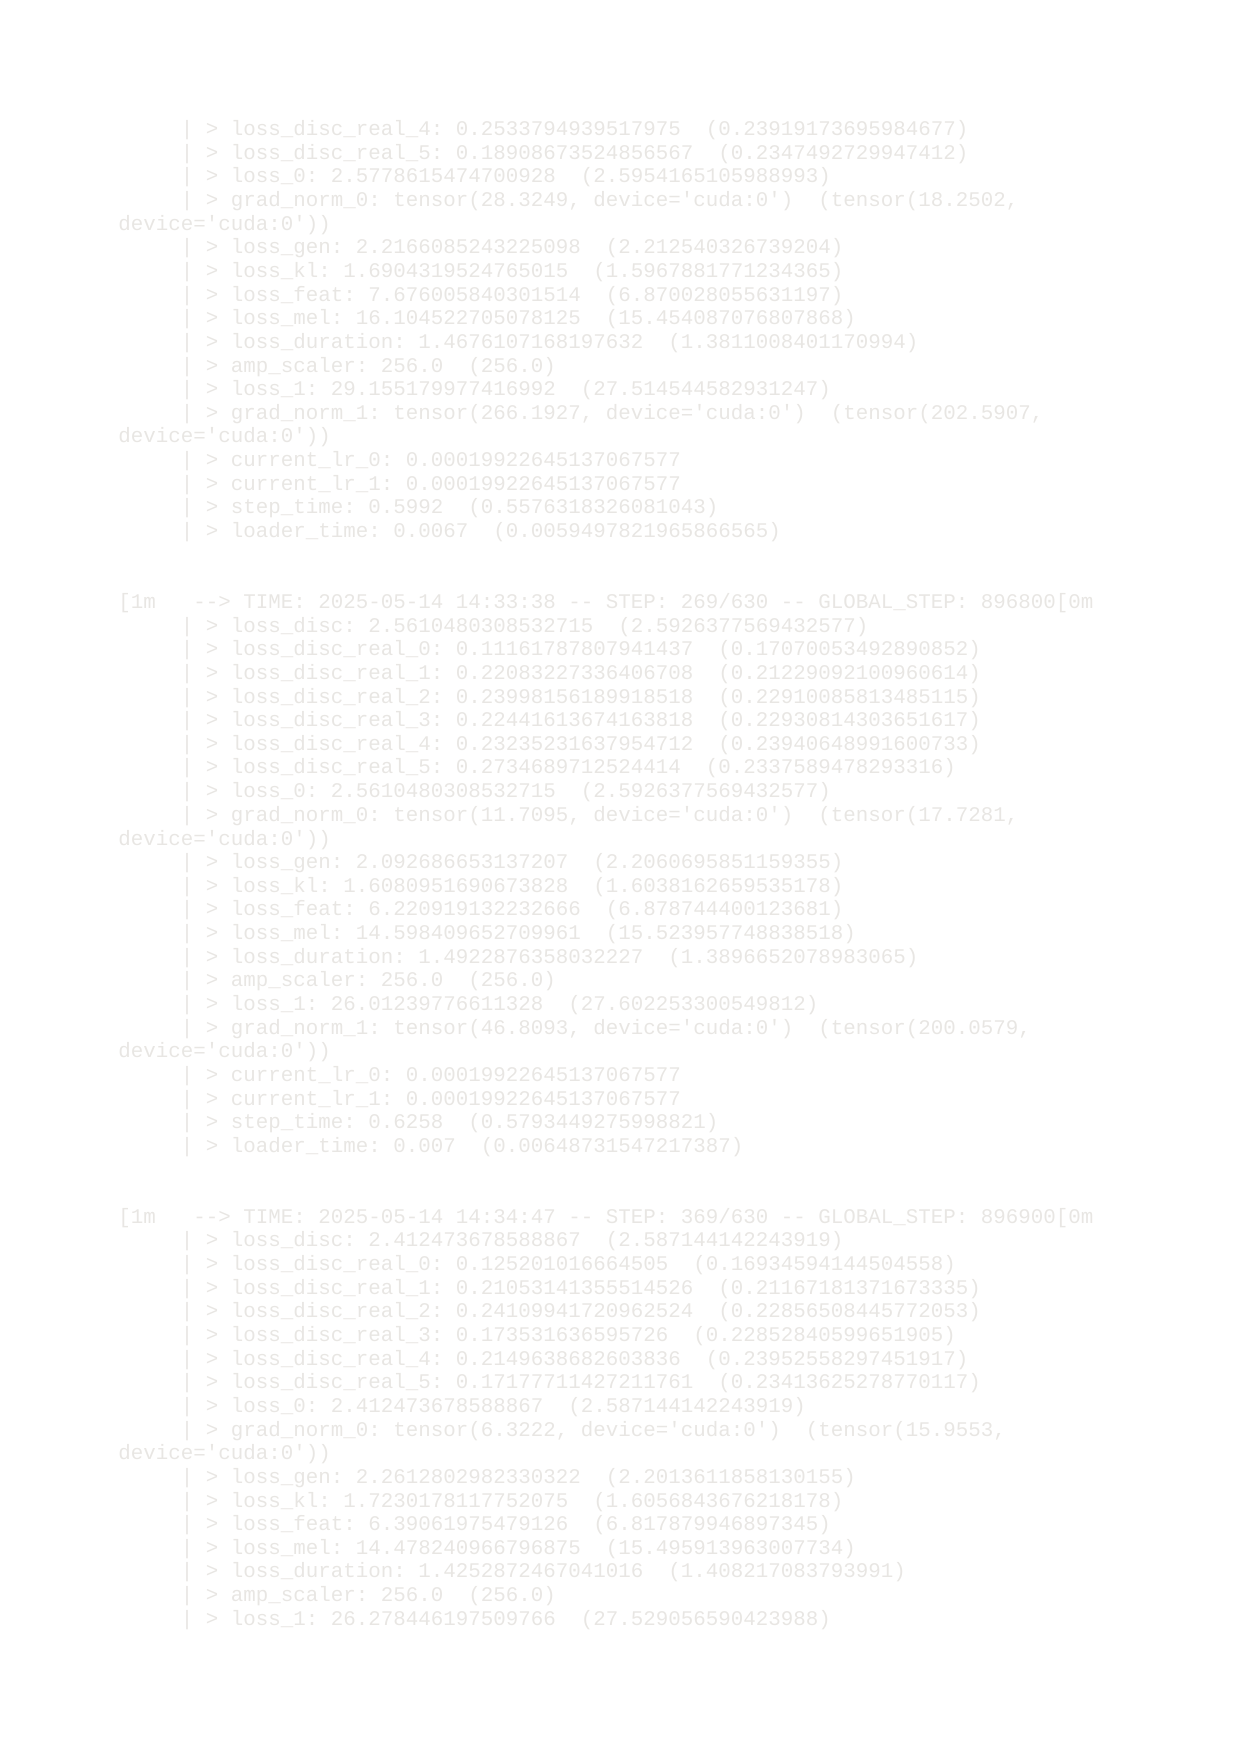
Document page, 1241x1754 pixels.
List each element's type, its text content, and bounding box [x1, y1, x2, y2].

text | > loader_time: 0.007 (0.00648731547217387) [118, 1135, 1122, 1158]
text | > loss_disc_real_0: 0.125201016664505 (0.16934594144504558) [118, 1253, 1122, 1277]
text [1m --> TIME: 2025-05-14 14:33:38 -- STEP: 269/630 -- GLOBAL_STEP: 896800[0m [118, 591, 1122, 615]
text | > loss_1: 26.01239776611328 (27.602253300549812) [118, 993, 1122, 1017]
text | > loss_1: 26.278446197509766 (27.529056590423988) [118, 1608, 1122, 1631]
text | > loader_time: 0.0067 (0.0059497821965866565) [118, 520, 1122, 544]
text | > loss_mel: 16.104522705078125 (15.454087076807868) [118, 307, 1122, 331]
text | > step_time: 0.5992 (0.5576318326081043) [118, 496, 1122, 520]
text | > loss_disc: 2.412473678588867 (2.587144142243919) [118, 1229, 1122, 1253]
text | > loss_gen: 2.2612802982330322 (2.2013611858130155) [118, 1466, 1122, 1489]
text | > current_lr_0: 0.00019922645137067577 [118, 449, 1122, 473]
text | > loss_disc_real_2: 0.23998156189918518 (0.22910085813485115) [118, 686, 1122, 709]
text | > loss_disc_real_4: 0.2533794939517975 (0.23919173695984677) [118, 118, 1122, 142]
text | > loss_disc_real_4: 0.2149638682603836 (0.23952558297451917) [118, 1348, 1122, 1371]
text | > loss_disc_real_1: 0.22083227336406708 (0.21229092100960614) [118, 662, 1122, 686]
text | > amp_scaler: 256.0 (256.0) [118, 354, 1122, 378]
text | > loss_disc_real_3: 0.22441613674163818 (0.22930814303651617) [118, 709, 1122, 733]
text | > grad_norm_0: tensor(11.7095, device='cuda:0') (tensor(17.7281, device='cuda:0')) [118, 804, 1122, 851]
text | > loss_kl: 1.6080951690673828 (1.6038162659535178) [118, 875, 1122, 898]
text | > loss_duration: 1.4676107168197632 (1.3811008401170994) [118, 331, 1122, 354]
text | > loss_disc_real_2: 0.24109941720962524 (0.22856508445772053) [118, 1300, 1122, 1324]
text | > loss_duration: 1.4252872467041016 (1.408217083793991) [118, 1561, 1122, 1584]
text [1m --> TIME: 2025-05-14 14:34:47 -- STEP: 369/630 -- GLOBAL_STEP: 896900[0m [118, 1206, 1122, 1229]
text | > loss_0: 2.412473678588867 (2.587144142243919) [118, 1395, 1122, 1419]
text | > loss_disc_real_0: 0.11161787807941437 (0.17070053492890852) [118, 638, 1122, 662]
text | > loss_disc_real_1: 0.21053141355514526 (0.21167181371673335) [118, 1277, 1122, 1300]
text | > loss_disc_real_3: 0.173531636595726 (0.22852840599651905) [118, 1324, 1122, 1348]
text | > loss_0: 2.5778615474700928 (2.5954165105988993) [118, 165, 1122, 189]
text | > loss_disc_real_5: 0.2734689712524414 (0.2337589478293316) [118, 757, 1122, 780]
text | > loss_disc_real_4: 0.23235231637954712 (0.23940648991600733) [118, 733, 1122, 757]
text | > grad_norm_0: tensor(28.3249, device='cuda:0') (tensor(18.2502, device='cuda:0')) [118, 189, 1122, 236]
text | > grad_norm_0: tensor(6.3222, device='cuda:0') (tensor(15.9553, device='cuda:0')) [118, 1419, 1122, 1466]
text | > current_lr_1: 0.00019922645137067577 [118, 473, 1122, 496]
text | > step_time: 0.6258 (0.5793449275998821) [118, 1111, 1122, 1135]
text | > current_lr_0: 0.00019922645137067577 [118, 1064, 1122, 1088]
text | > loss_1: 29.155179977416992 (27.514544582931247) [118, 378, 1122, 402]
text | > loss_kl: 1.7230178117752075 (1.6056843676218178) [118, 1489, 1122, 1513]
text | > loss_disc: 2.5610480308532715 (2.5926377569432577) [118, 615, 1122, 638]
text | > loss_mel: 14.598409652709961 (15.523957748838518) [118, 922, 1122, 946]
text | > loss_gen: 2.2166085243225098 (2.212540326739204) [118, 236, 1122, 260]
text | > grad_norm_1: tensor(46.8093, device='cuda:0') (tensor(200.0579, device='cuda:0')) [118, 1017, 1122, 1064]
text | > loss_kl: 1.6904319524765015 (1.5967881771234365) [118, 260, 1122, 284]
text | > loss_disc_real_5: 0.17177711427211761 (0.23413625278770117) [118, 1371, 1122, 1395]
text | > amp_scaler: 256.0 (256.0) [118, 969, 1122, 993]
text | > loss_gen: 2.092686653137207 (2.2060695851159355) [118, 851, 1122, 875]
text | > loss_feat: 7.676005840301514 (6.870028055631197) [118, 284, 1122, 307]
text | > loss_disc_real_5: 0.18908673524856567 (0.2347492729947412) [118, 142, 1122, 165]
text | > loss_mel: 14.478240966796875 (15.495913963007734) [118, 1537, 1122, 1561]
text | > loss_feat: 6.39061975479126 (6.817879946897345) [118, 1513, 1122, 1537]
text | > grad_norm_1: tensor(266.1927, device='cuda:0') (tensor(202.5907, device='cuda:0')) [118, 402, 1122, 449]
text | > loss_feat: 6.220919132232666 (6.878744400123681) [118, 898, 1122, 922]
text | > loss_0: 2.5610480308532715 (2.5926377569432577) [118, 780, 1122, 804]
text | > amp_scaler: 256.0 (256.0) [118, 1584, 1122, 1608]
text | > current_lr_1: 0.00019922645137067577 [118, 1088, 1122, 1111]
text | > loss_duration: 1.4922876358032227 (1.3896652078983065) [118, 946, 1122, 969]
